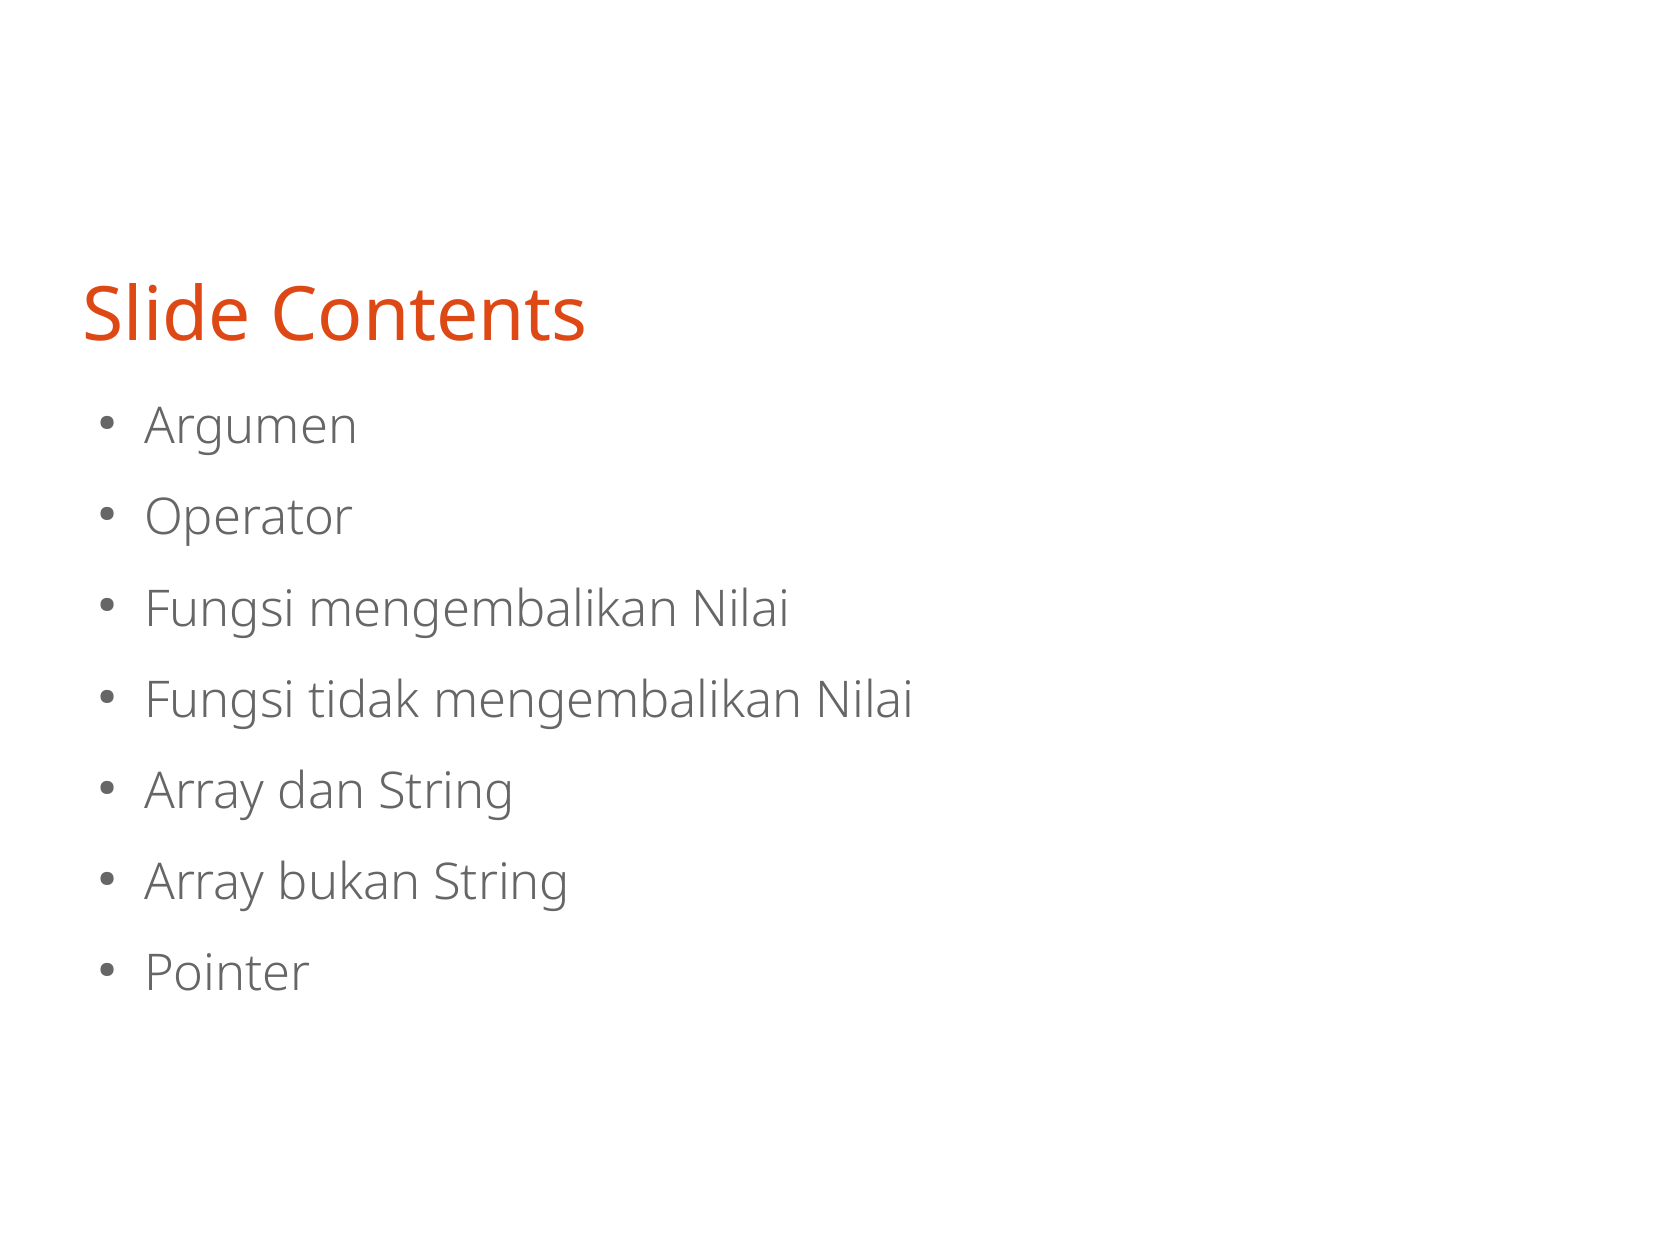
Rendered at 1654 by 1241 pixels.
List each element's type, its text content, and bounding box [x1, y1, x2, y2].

list Argumen Operator Fungsi mengembalikan Nilai Fungsi tidak mengembalikan Nilai Array dan String Array bukan String Pointer [82, 389, 1571, 1010]
title Slide Contents [82, 248, 1571, 375]
